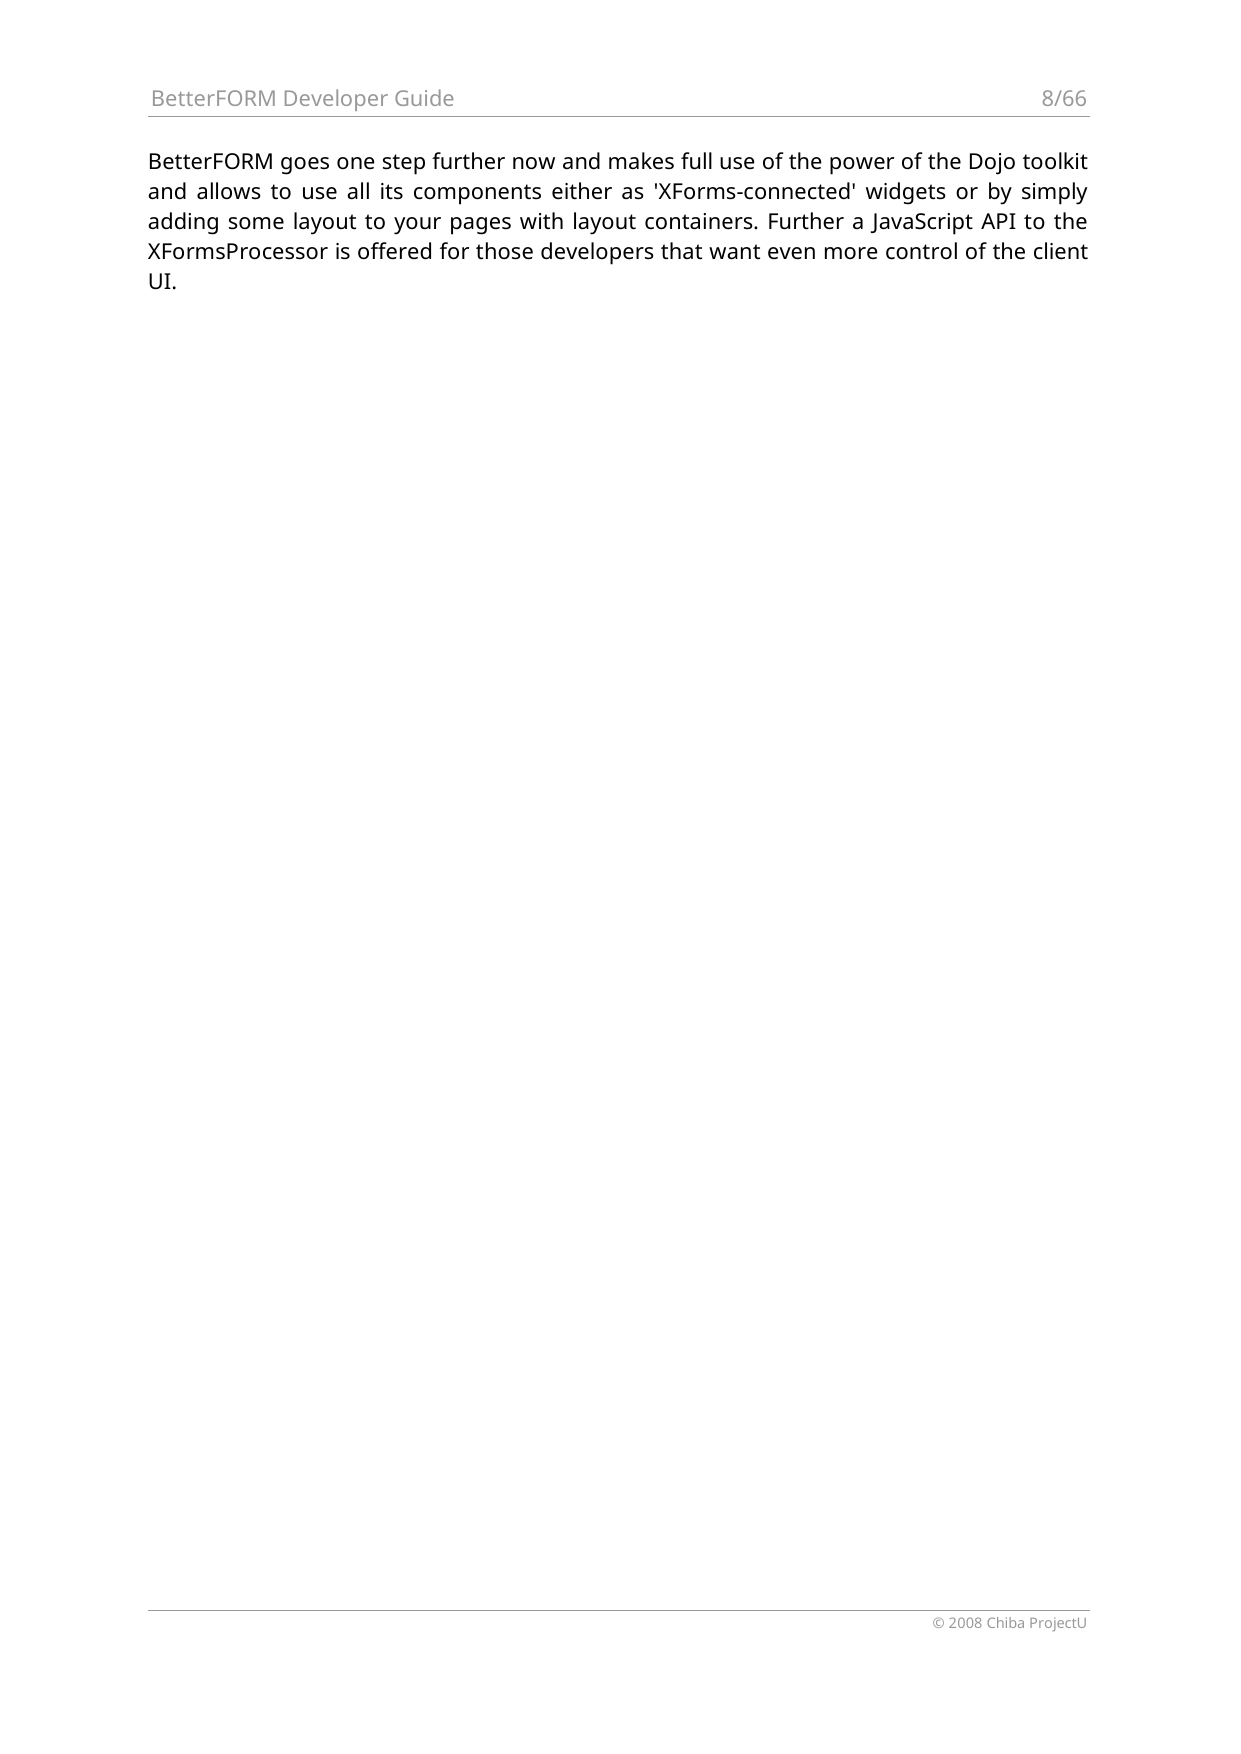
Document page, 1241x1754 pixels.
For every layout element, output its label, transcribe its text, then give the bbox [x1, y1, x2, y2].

text BetterFORM goes one step further now and makes full use of the power of the Dojo toolkit and allows to use all its components either as 'XForms-connected' widgets or by simply adding some layout to your pages with layout containers. Further a JavaScript API to the XFormsProcessor is offered for those developers that want even more control of the client UI. [148, 146, 1090, 296]
